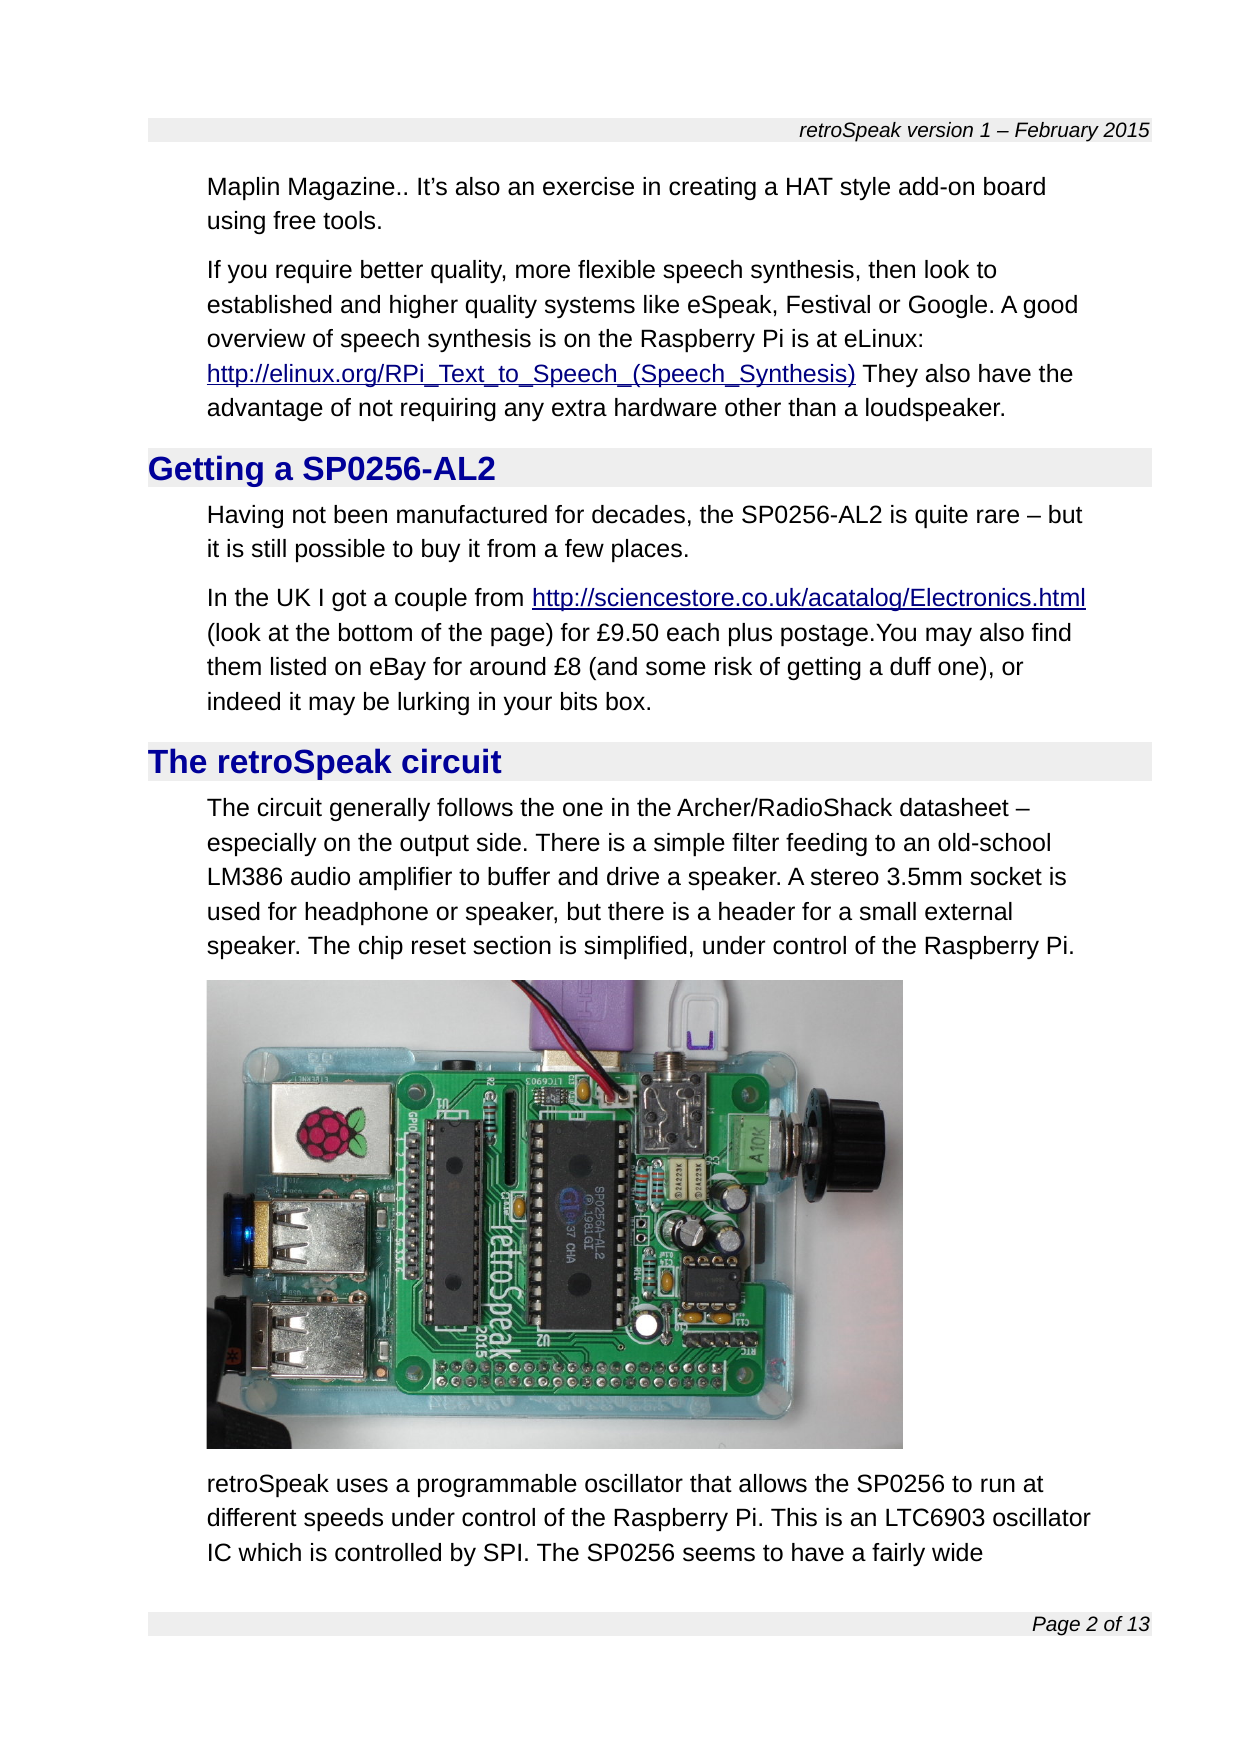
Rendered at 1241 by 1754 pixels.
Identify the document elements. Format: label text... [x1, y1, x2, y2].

text The circuit generally follows the one in the Archer/RadioShack datasheet – especially on the output side. There is a simple filter feeding to an old-school LM386 audio amplifier to buffer and drive a speaker. A stereo 3.5mm socket is used for headphone or speaker, but there is a header for a small external speaker. The chip reset section is simplified, under control of the Raspberry Pi. [207, 793, 1093, 960]
subtitle Getting a SP0256-AL2 [148, 448, 1152, 487]
subtitle The retroSpeak circuit [148, 742, 1152, 781]
text Maplin Magazine.. It’s also an exercise in creating a HAT style add-on board using free tools. [207, 172, 1093, 235]
picture [206, 980, 903, 1449]
text If you require better quality, more flexible speech synthesis, then look to established and higher quality systems like eSpeak, Festival or Google. A good overview of speech synthesis is on the Raspberry Pi is at eLinux: http://elinux.org/RPi_Text_to_Speech_(Speech_Synthesis) They also have the advantage of not requiring any extra hardware other than a loudspeaker. [207, 255, 1093, 422]
text Having not been manufactured for decades, the SP0256-AL2 is quite rare – but it is still possible to buy it from a few places. [207, 500, 1093, 563]
text In the UK I got a couple from http://sciencestore.co.uk/acatalog/Electronics.html (look at the bottom of the page) for £9.50 each plus postage.You may also find them listed on eBay for around £8 (and some risk of getting a duff one), or indeed it may be lurking in your bits box. [207, 583, 1093, 716]
text retroSpeak uses a programmable oscillator that allows the SP0256 to run at different speeds under control of the Raspberry Pi. This is an LTC6903 oscillator IC which is controlled by SPI. The SP0256 seems to have a fairly wide [207, 1469, 1093, 1566]
